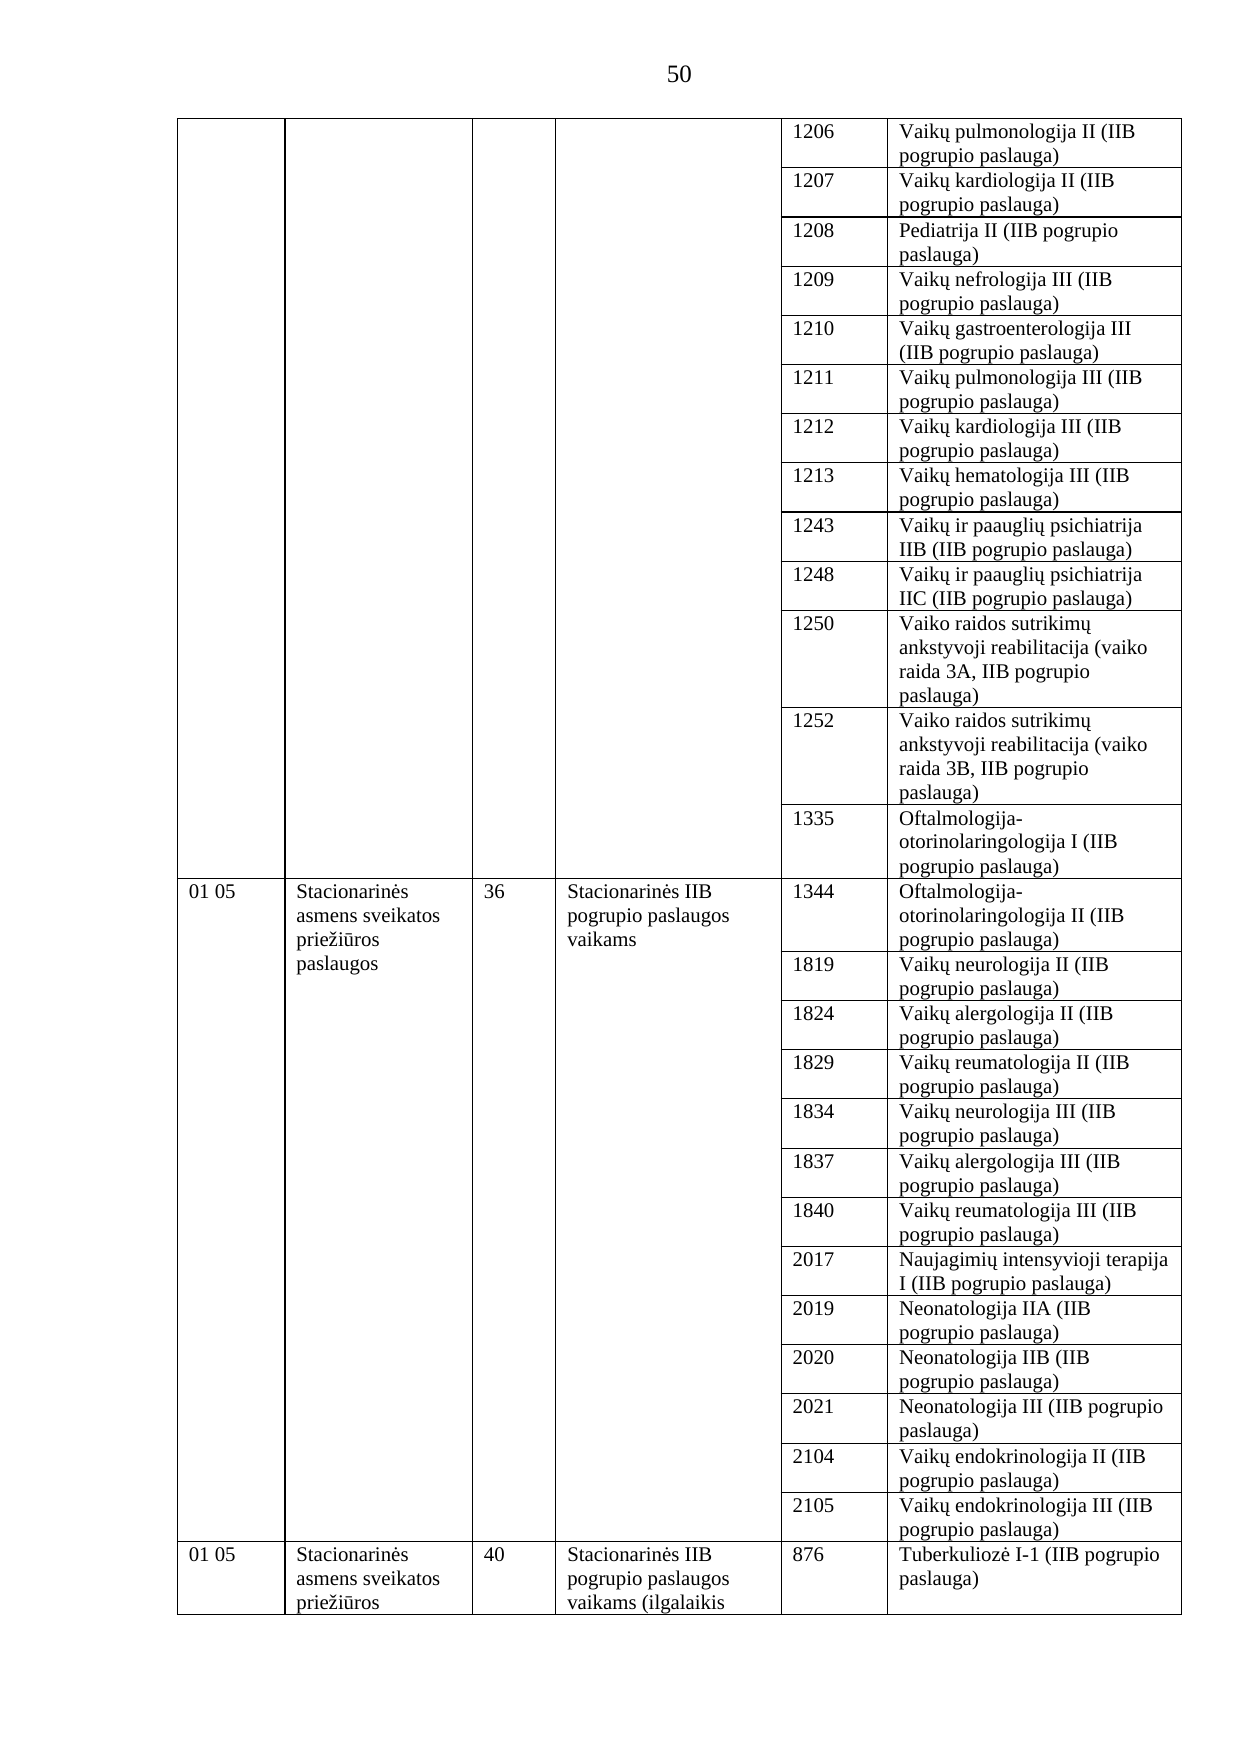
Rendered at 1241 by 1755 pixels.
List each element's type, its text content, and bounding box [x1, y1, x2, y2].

table_cell Vaikų pulmonologija II (IIB pogrupio paslauga) [888, 119, 1181, 167]
table_cell Vaikų kardiologija III (IIB pogrupio paslauga) [888, 414, 1181, 462]
table_cell Tuberkuliozė I-1 (IIB pogrupio paslauga) [888, 1542, 1181, 1614]
table_cell 1207 [782, 168, 887, 216]
table_cell 1837 [782, 1149, 887, 1197]
table_cell 1208 [782, 218, 887, 266]
table_cell 1335 [782, 805, 887, 878]
table_cell Stacionarinės IIB pogrupio paslaugos vaikams (ilgalaikis [556, 1542, 781, 1614]
table_cell 40 [473, 1542, 555, 1614]
table_cell Vaikų endokrinologija III (IIB pogrupio paslauga) [888, 1493, 1181, 1541]
table_cell Naujagimių intensyvioji terapija I (IIB pogrupio paslauga) [888, 1247, 1181, 1295]
table_cell 2104 [782, 1444, 887, 1492]
table_cell 1819 [782, 952, 887, 1000]
table_cell Oftalmologija-otorinolaringologija I (IIB pogrupio paslauga) [888, 805, 1181, 878]
table_cell 1210 [782, 316, 887, 364]
table_cell Stacionarinės IIB pogrupio paslaugos vaikams [556, 879, 781, 1541]
table_cell Vaikų ir paauglių psichiatrija IIB (IIB pogrupio paslauga) [888, 513, 1181, 561]
table_cell 876 [782, 1542, 887, 1614]
table_cell Oftalmologija-otorinolaringologija II (IIB pogrupio paslauga) [888, 879, 1181, 951]
table_cell Vaiko raidos sutrikimų ankstyvoji reabilitacija (vaiko raida 3B, IIB pogrupio paslauga) [888, 708, 1181, 804]
table_cell 1211 [782, 365, 887, 413]
table_cell Vaikų reumatologija II (IIB pogrupio paslauga) [888, 1050, 1181, 1098]
table_cell 1212 [782, 414, 887, 462]
table_cell 1834 [782, 1099, 887, 1147]
table_cell 1829 [782, 1050, 887, 1098]
table_cell 1344 [782, 879, 887, 951]
table_cell 1250 [782, 611, 887, 707]
table_cell Vaikų gastroenterologija III (IIB pogrupio paslauga) [888, 316, 1181, 364]
table_cell 1213 [782, 463, 887, 511]
table_cell 2105 [782, 1493, 887, 1541]
table_cell Neonatologija III (IIB pogrupio paslauga) [888, 1394, 1181, 1442]
table_cell 1243 [782, 513, 887, 561]
table_cell Vaikų neurologija III (IIB pogrupio paslauga) [888, 1099, 1181, 1147]
table_cell [286, 119, 472, 878]
table_cell 01 05 [178, 1542, 284, 1614]
table_cell 1248 [782, 562, 887, 610]
table_cell 1840 [782, 1198, 887, 1246]
table_cell Vaiko raidos sutrikimų ankstyvoji reabilitacija (vaiko raida 3A, IIB pogrupio paslauga) [888, 611, 1181, 707]
table_cell Vaikų alergologija II (IIB pogrupio paslauga) [888, 1001, 1181, 1049]
table_cell Vaikų endokrinologija II (IIB pogrupio paslauga) [888, 1444, 1181, 1492]
table_cell Vaikų ir paauglių psichiatrija IIC (IIB pogrupio paslauga) [888, 562, 1181, 610]
table_cell Neonatologija IIB (IIB pogrupio paslauga) [888, 1345, 1181, 1393]
table_cell 2019 [782, 1296, 887, 1344]
table_cell 2021 [782, 1394, 887, 1442]
table_cell 2017 [782, 1247, 887, 1295]
table_cell Neonatologija IIA (IIB pogrupio paslauga) [888, 1296, 1181, 1344]
table_cell Vaikų kardiologija II (IIB pogrupio paslauga) [888, 168, 1181, 216]
table_cell 2020 [782, 1345, 887, 1393]
table_cell 1206 [782, 119, 887, 167]
table_cell Pediatrija II (IIB pogrupio paslauga) [888, 218, 1181, 266]
table_cell Vaikų neurologija II (IIB pogrupio paslauga) [888, 952, 1181, 1000]
table_cell Vaikų reumatologija III (IIB pogrupio paslauga) [888, 1198, 1181, 1246]
table_cell [178, 119, 284, 878]
table_cell [556, 119, 781, 878]
table_cell Vaikų hematologija III (IIB pogrupio paslauga) [888, 463, 1181, 511]
table_cell Stacionarinės asmens sveikatos priežiūros [286, 1542, 472, 1614]
table_cell Vaikų pulmonologija III (IIB pogrupio paslauga) [888, 365, 1181, 413]
table_cell [473, 119, 555, 878]
table_cell 36 [473, 879, 555, 1541]
table_cell Vaikų alergologija III (IIB pogrupio paslauga) [888, 1149, 1181, 1197]
table_cell Stacionarinės asmens sveikatos priežiūros paslaugos [286, 879, 472, 1541]
table_cell Vaikų nefrologija III (IIB pogrupio paslauga) [888, 267, 1181, 315]
table_cell 1252 [782, 708, 887, 804]
table_cell 01 05 [178, 879, 284, 1541]
table_cell 1824 [782, 1001, 887, 1049]
table_cell 1209 [782, 267, 887, 315]
